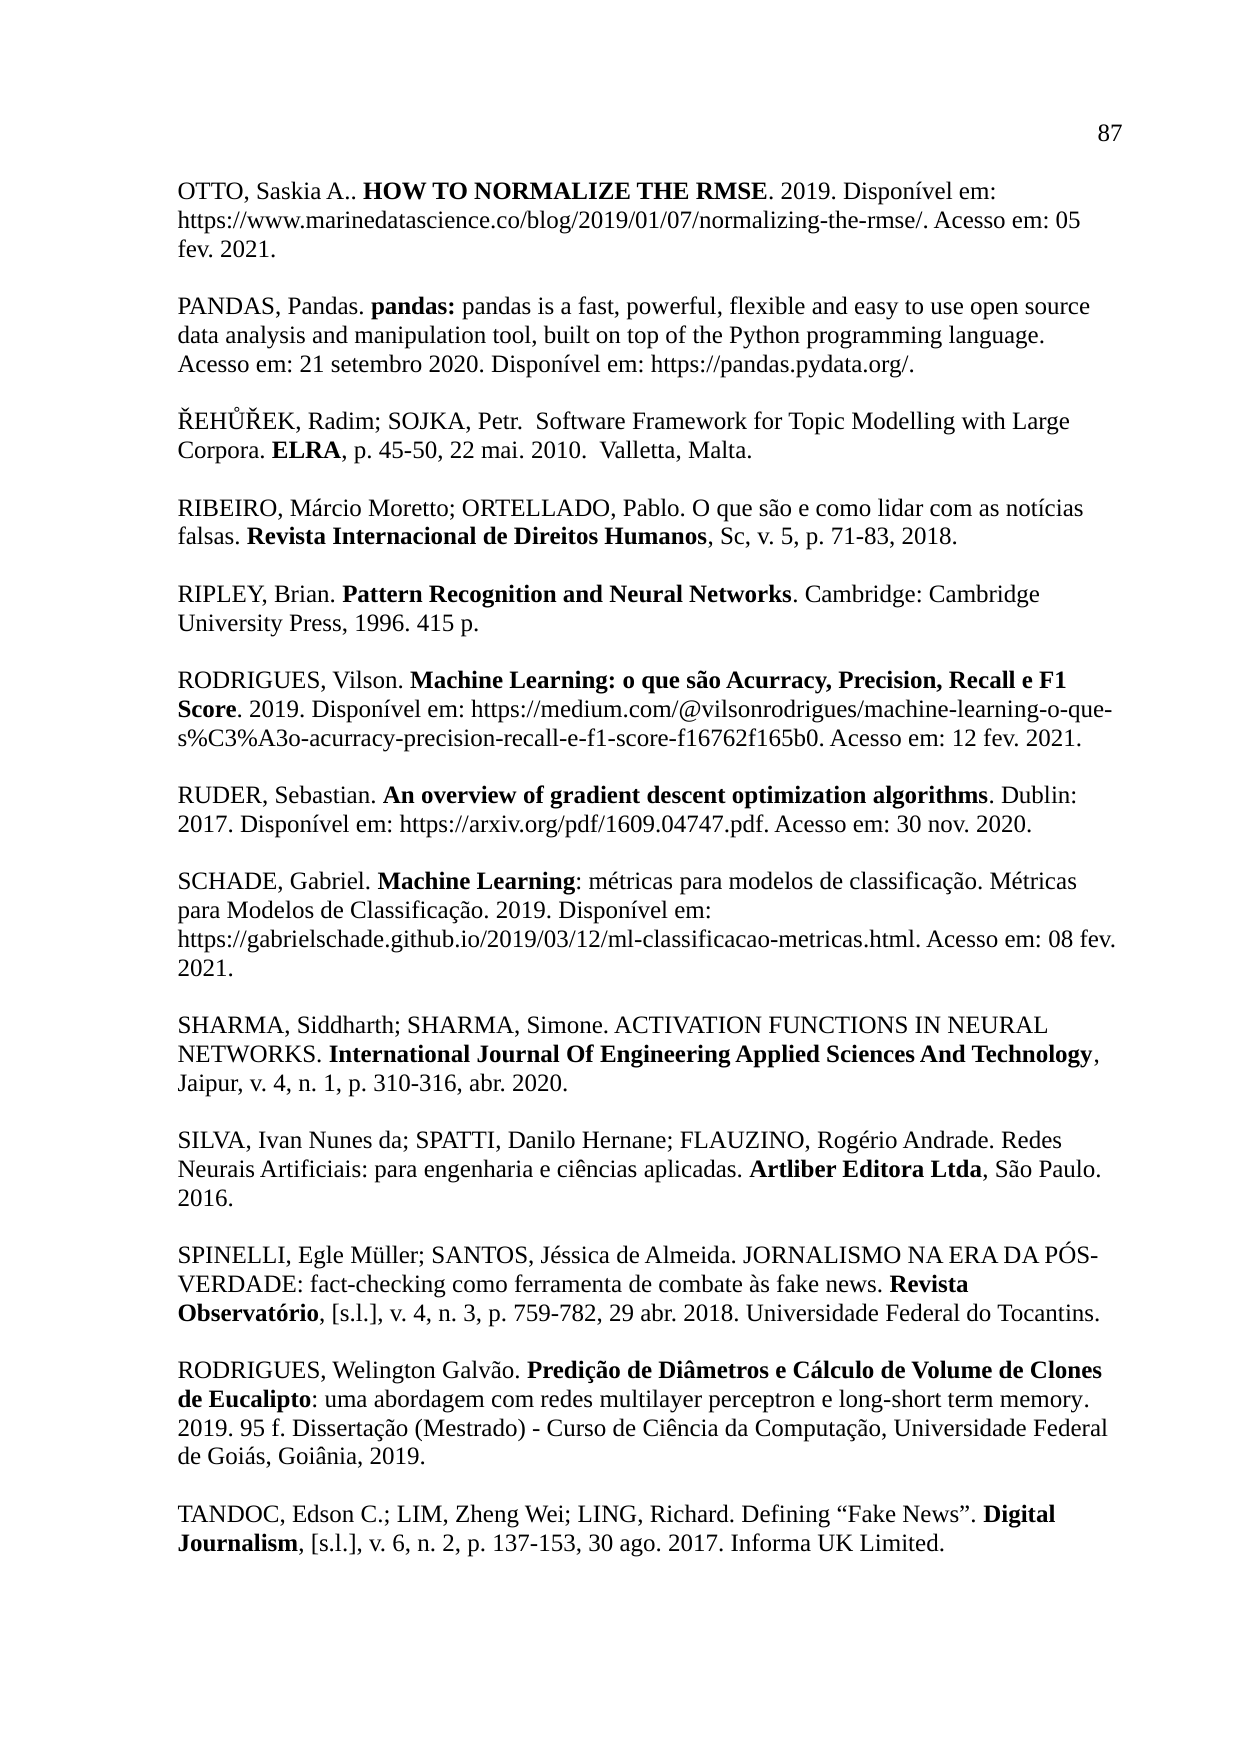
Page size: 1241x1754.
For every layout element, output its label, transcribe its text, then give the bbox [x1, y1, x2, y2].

text SPINELLI, Egle Müller; SANTOS, Jéssica de Almeida. JORNALISMO NA ERA DA PÓS-VERDADE: fact-checking como ferramenta de combate às fake news. Revista Observatório, [s.l.], v. 4, n. 3, p. 759-782, 29 abr. 2018. Universidade Federal do Tocantins. [177, 1240, 1122, 1326]
text OTTO, Saskia A.. HOW TO NORMALIZE THE RMSE. 2019. Disponível em: https://www.marinedatascience.co/blog/2019/01/07/normalizing-the-rmse/. Acesso em: 05 fev. 2021. [177, 176, 1122, 263]
text SCHADE, Gabriel. Machine Learning: métricas para modelos de classificação. Métricas para Modelos de Classificação. 2019. Disponível em: https://gabrielschade.github.io/2019/03/12/ml-classificacao-metricas.html. Acesso em: 08 fev. 2021. [177, 866, 1122, 981]
text ŘEHŮŘEK, Radim; SOJKA, Petr. Software Framework for Topic Modelling with Large Corpora. ELRA, p. 45-50, 22 mai. 2010. Valletta, Malta. [177, 406, 1122, 464]
text SILVA, Ivan Nunes da; SPATTI, Danilo Hernane; FLAUZINO, Rogério Andrade. Redes Neurais Artificiais: para engenharia e ciências aplicadas. Artliber Editora Ltda, São Paulo. 2016. [177, 1125, 1122, 1211]
text SHARMA, Siddharth; SHARMA, Simone. ACTIVATION FUNCTIONS IN NEURAL NETWORKS. International Journal Of Engineering Applied Sciences And Technology, Jaipur, v. 4, n. 1, p. 310-316, abr. 2020. [177, 1010, 1122, 1096]
text RODRIGUES, Vilson. Machine Learning: o que são Acurracy, Precision, Recall e F1 Score. 2019. Disponível em: https://medium.com/@vilsonrodrigues/machine-learning-o-que-s%C3%A3o-acurracy-precision-recall-e-f1-score-f16762f165b0. Acesso em: 12 fev. 2021. [177, 665, 1122, 751]
text PANDAS, Pandas. pandas: pandas is a fast, powerful, flexible and easy to use open source data analysis and manipulation tool, built on top of the Python programming language. Acesso em: 21 setembro 2020. Disponível em: https://pandas.pydata.org/. [177, 291, 1122, 378]
text RUDER, Sebastian. An overview of gradient descent optimization algorithms. Dublin: 2017. Disponível em: https://arxiv.org/pdf/1609.04747.pdf. Acesso em: 30 nov. 2020. [177, 780, 1122, 838]
text RODRIGUES, Welington Galvão. Predição de Diâmetros e Cálculo de Volume de Clones de Eucalipto: uma abordagem com redes multilayer perceptron e long-short term memory. 2019. 95 f. Dissertação (Mestrado) - Curso de Ciência da Computação, Universidade Federal de Goiás, Goiânia, 2019. [177, 1355, 1122, 1470]
text TANDOC, Edson C.; LIM, Zheng Wei; LING, Richard. Defining “Fake News”. Digital Journalism, [s.l.], v. 6, n. 2, p. 137-153, 30 ago. 2017. Informa UK Limited. [177, 1499, 1122, 1556]
text RIBEIRO, Márcio Moretto; ORTELLADO, Pablo. O que são e como lidar com as notícias falsas. Revista Internacional de Direitos Humanos, Sc, v. 5, p. 71-83, 2018. [177, 493, 1122, 550]
text RIPLEY, Brian. Pattern Recognition and Neural Networks. Cambridge: Cambridge University Press, 1996. 415 p. [177, 579, 1122, 636]
